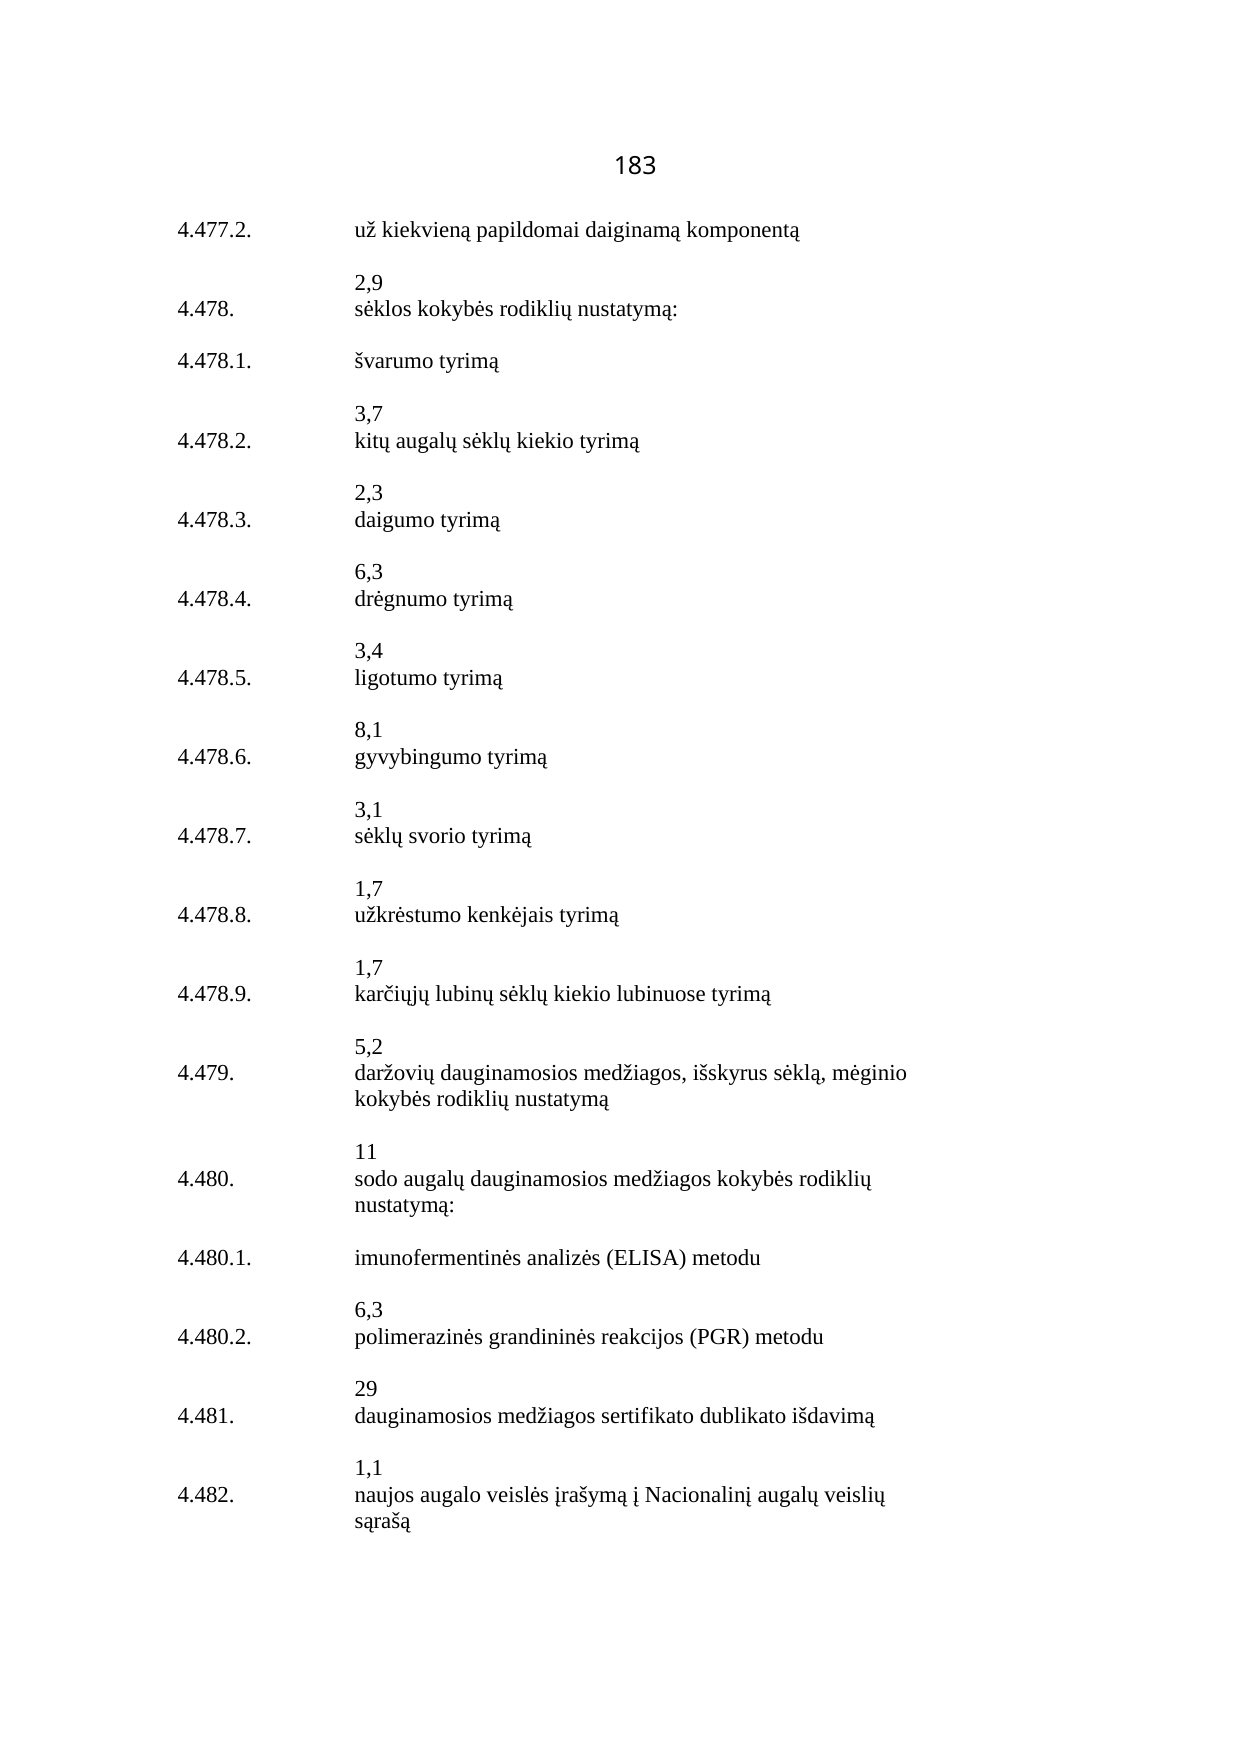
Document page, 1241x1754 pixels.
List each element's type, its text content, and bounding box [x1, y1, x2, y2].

text 4.478.5. ligotumo tyrimą 8,1 [177, 664, 945, 743]
text 4.478.1. švarumo tyrimą 3,7 [177, 348, 945, 427]
text 4.478.4. drėgnumo tyrimą 3,4 [177, 585, 945, 664]
text 4.477.2. už kiekvieną papildomai daiginamą komponentą 2,9 [177, 216, 945, 295]
text 4.478.6. gyvybingumo tyrimą 3,1 [177, 743, 945, 822]
text 4.478.8. užkrėstumo kenkėjais tyrimą 1,7 [177, 901, 945, 980]
text nustatymą: [354, 1191, 945, 1244]
text 4.478.2. kitų augalų sėklų kiekio tyrimą 2,3 [177, 427, 945, 506]
text 4.480. sodo augalų dauginamosios medžiagos kokybės rodiklių [177, 1164, 945, 1191]
text 4.479. daržovių dauginamosios medžiagos, išskyrus sėklą, mėginio [177, 1059, 945, 1086]
text 4.480.2. polimerazinės grandininės reakcijos (PGR) metodu 29 [177, 1323, 945, 1402]
text 4.478.3. daigumo tyrimą 6,3 [177, 506, 945, 585]
text 4.478.7. sėklų svorio tyrimą 1,7 [177, 822, 945, 901]
text 4.478.9. karčiųjų lubinų sėklų kiekio lubinuose tyrimą 5,2 [177, 980, 945, 1059]
text kokybės rodiklių nustatymą 11 [354, 1086, 945, 1164]
text 4.481. dauginamosios medžiagos sertifikato dublikato išdavimą 1,1 [177, 1402, 945, 1481]
text 4.478. sėklos kokybės rodiklių nustatymą: [177, 295, 945, 348]
text 4.480.1. imunofermentinės analizės (ELISA) metodu 6,3 [177, 1244, 945, 1323]
text 4.482. naujos augalo veislės įrašymą į Nacionalinį augalų veislių sąrašą [177, 1481, 945, 1533]
